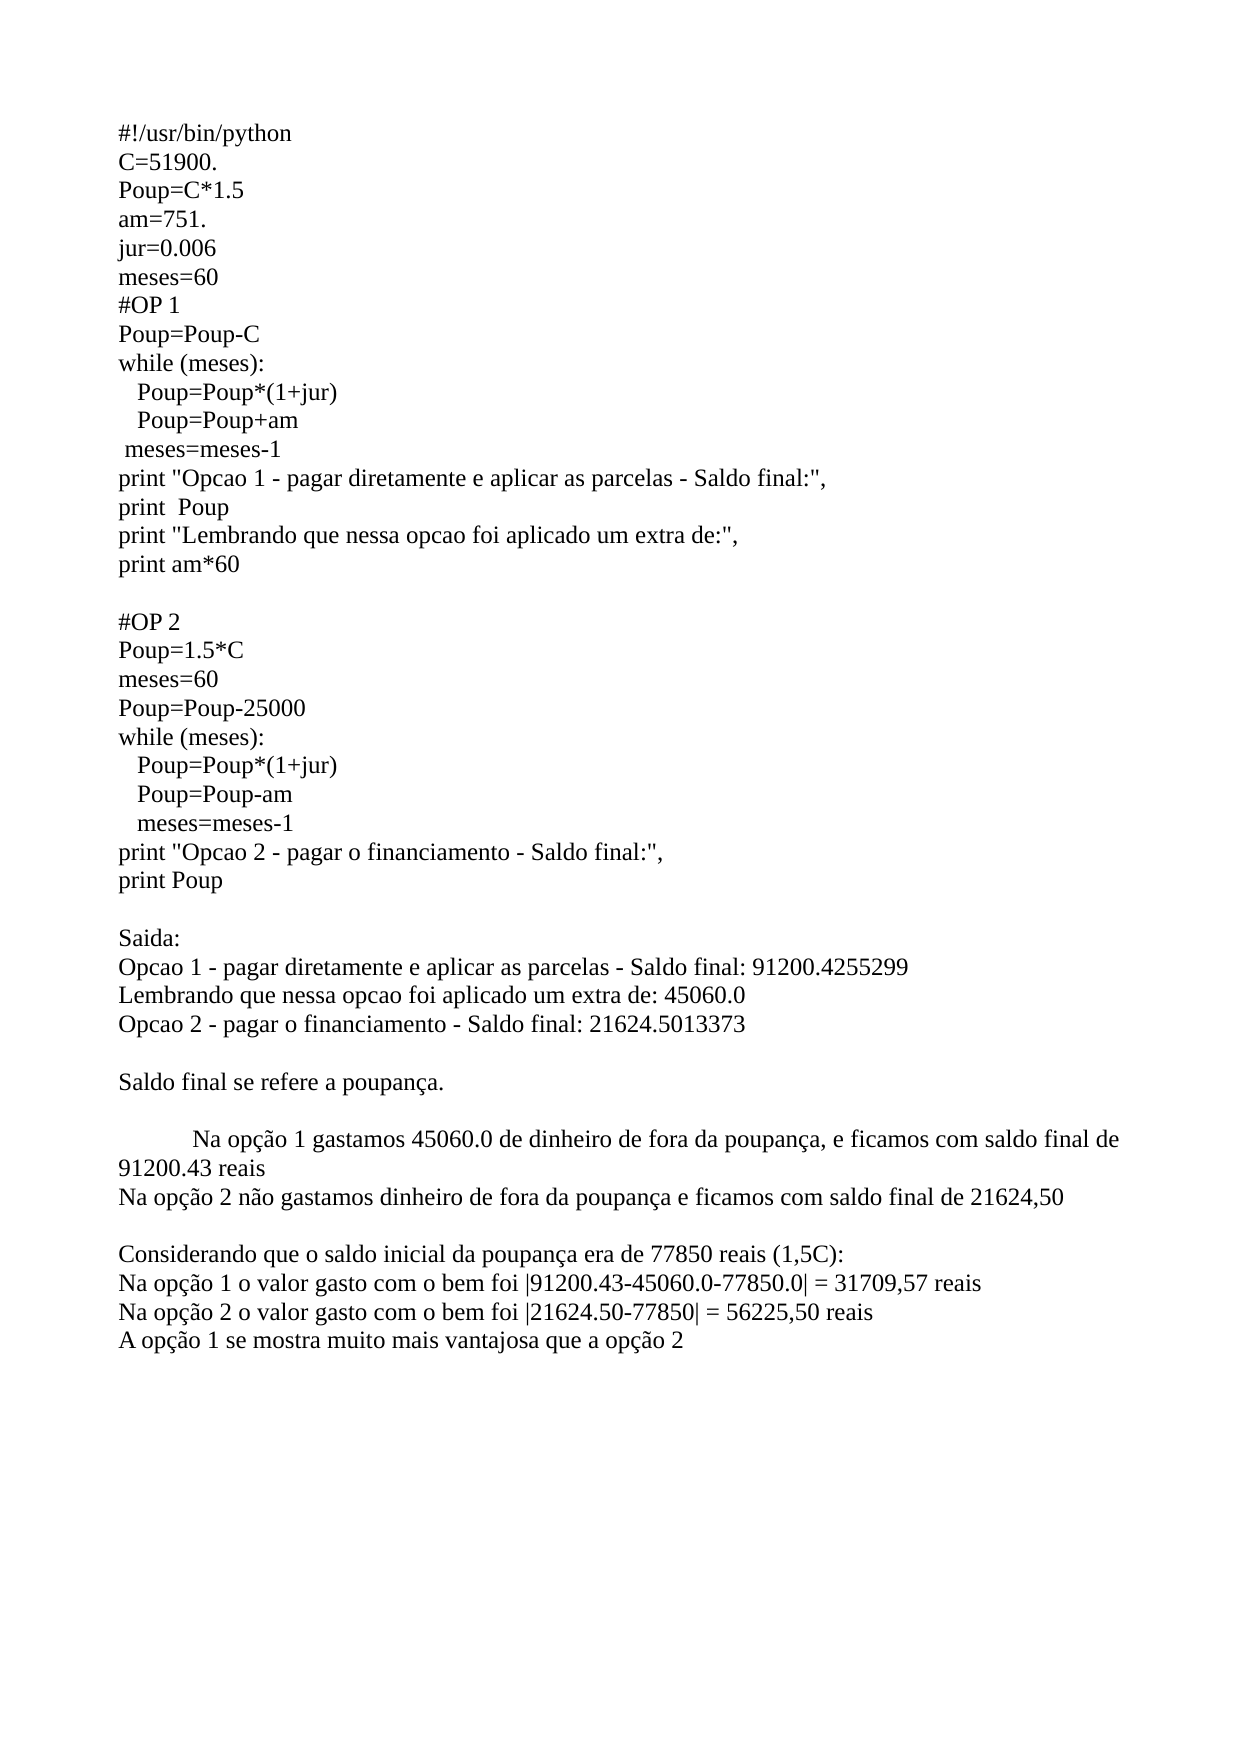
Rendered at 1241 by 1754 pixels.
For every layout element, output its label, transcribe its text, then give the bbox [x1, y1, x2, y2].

text while (meses): [118, 722, 1122, 751]
text jur=0.006 [118, 233, 1122, 262]
text Poup=Poup*(1+jur) [118, 377, 1122, 406]
text am=751. [118, 204, 1122, 233]
text Poup=Poup*(1+jur) [118, 751, 1122, 779]
text print Poup [118, 492, 1122, 521]
text Poup=Poup-25000 [118, 693, 1122, 722]
text meses=60 [118, 262, 1122, 291]
text Poup=1.5*C [118, 636, 1122, 664]
text print "Opcao 1 - pagar diretamente e aplicar as parcelas - Saldo final:", [118, 463, 1122, 492]
text #OP 2 [118, 607, 1122, 636]
text Na opção 2 não gastamos dinheiro de fora da poupança e ficamos com saldo final de 21624,50 [118, 1182, 1122, 1211]
text print "Lembrando que nessa opcao foi aplicado um extra de:", [118, 521, 1122, 549]
text Na opção 2 o valor gasto com o bem foi |21624.50-77850| = 56225,50 reais [118, 1297, 1122, 1326]
text Poup=Poup+am [118, 406, 1122, 434]
text #!/usr/bin/python [118, 118, 1122, 147]
text Poup=Poup-C [118, 319, 1122, 348]
text meses=meses-1 [118, 808, 1122, 837]
text Poup=Poup-am [118, 779, 1122, 808]
text Opcao 1 - pagar diretamente e aplicar as parcelas - Saldo final: 91200.4255299 [118, 952, 1122, 981]
text Poup=C*1.5 [118, 176, 1122, 204]
text print Poup [118, 866, 1122, 894]
text while (meses): [118, 348, 1122, 377]
text Opcao 2 - pagar o financiamento - Saldo final: 21624.5013373 [118, 1009, 1122, 1038]
text Saldo final se refere a poupança. [118, 1067, 1122, 1096]
text Considerando que o saldo inicial da poupança era de 77850 reais (1,5C): [118, 1239, 1122, 1268]
text C=51900. [118, 147, 1122, 176]
text #OP 1 [118, 291, 1122, 319]
text meses=meses-1 [118, 434, 1122, 463]
text Na opção 1 o valor gasto com o bem foi |91200.43-45060.0-77850.0| = 31709,57 reais [118, 1268, 1122, 1297]
text Na opção 1 gastamos 45060.0 de dinheiro de fora da poupança, e ficamos com saldo final de 91200.43 reais [118, 1124, 1122, 1182]
text Lembrando que nessa opcao foi aplicado um extra de: 45060.0 [118, 981, 1122, 1009]
text meses=60 [118, 664, 1122, 693]
text print "Opcao 2 - pagar o financiamento - Saldo final:", [118, 837, 1122, 866]
text A opção 1 se mostra muito mais vantajosa que a opção 2 [118, 1326, 1122, 1354]
text Saida: [118, 923, 1122, 952]
text print am*60 [118, 549, 1122, 578]
